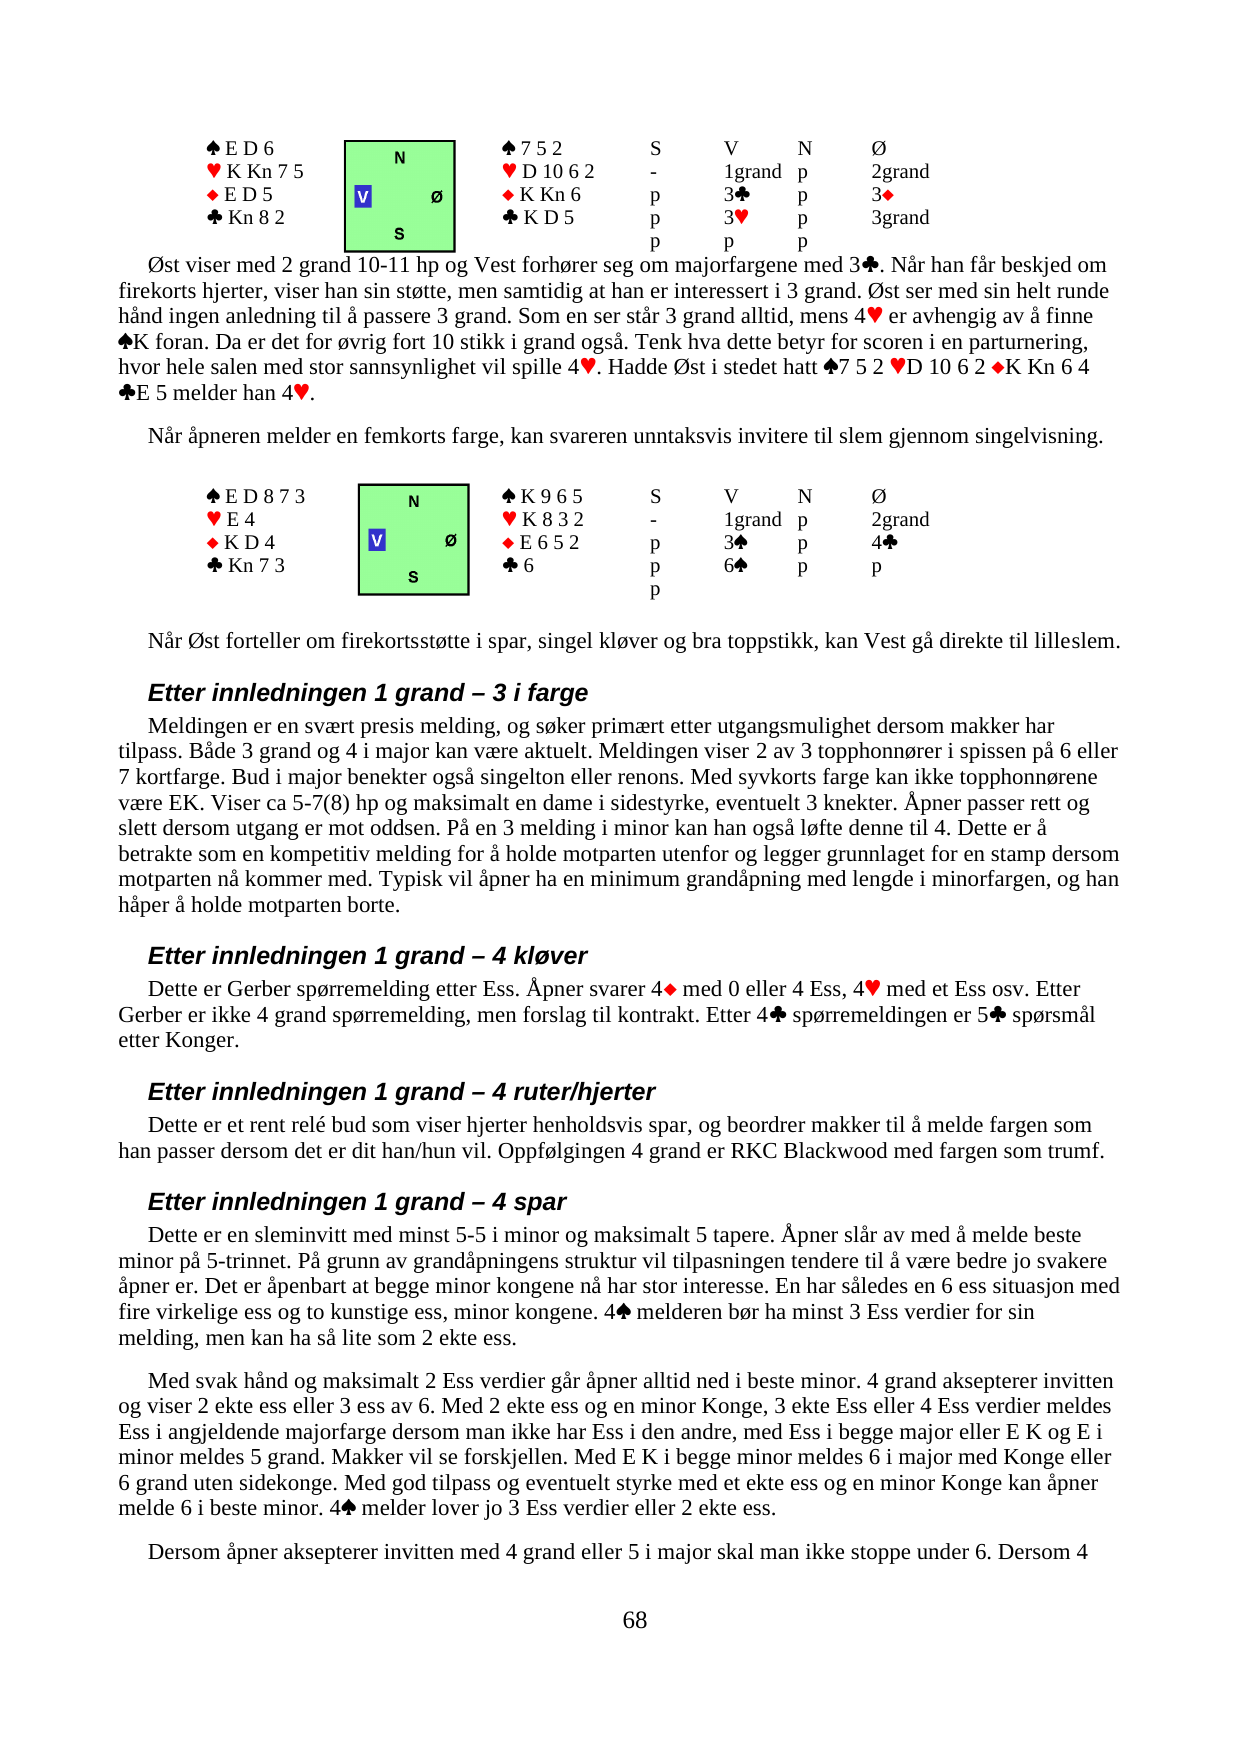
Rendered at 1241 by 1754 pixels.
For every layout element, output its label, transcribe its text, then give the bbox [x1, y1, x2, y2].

subtitle Etter innledningen 1 grand – 4 kløver [148, 942, 1122, 970]
picture [343, 140, 456, 253]
text Dette er en sleminvitt med minst 5-5 i minor og maksimalt 5 tapere. Åpner slår av med å melde beste minor på 5-trinnet. På grunn av grandåpningens struktur vil tilpasningen tendere til å være bedre jo svakere åpner er. Det er åpenbart at begge minor kongene nå har stor interesse. En har således en 6 ess situasjon med fire virkelige ess og to kunstige ess, minor kongene. 4ª melderen bør ha minst 3 Ess verdier for sin melding, men kan ha så lite som 2 ekte ess. [118, 1222, 1122, 1350]
subtitle Etter innledningen 1 grand – 4 ruter/hjerter [148, 1078, 1122, 1106]
text Når åpneren melder en femkorts farge, kan svareren unntaksvis invitere til slem gjennom singelvisning. [118, 423, 1122, 448]
text ª E D 6 ª 7 5 2 S V N Ø © K Kn 7 5 © D 10 6 2 - 1grand p 2grand ¨ E D 5 ¨ K Kn 6 p 3§ p 3¨ § Kn 8 2 § K D 5 p 3© p 3grand p p p [118, 118, 1122, 252]
text Dersom åpner aksepterer invitten med 4 grand eller 5 i major skal man ikke stoppe under 6. Dersom 4 [118, 1538, 1122, 1564]
subtitle Etter innledningen 1 grand – 4 spar [148, 1188, 1122, 1216]
text Meldingen er en svært presis melding, og søker primært etter utgangsmulighet dersom makker har tilpass. Både 3 grand og 4 i major kan være aktuelt. Meldingen viser 2 av 3 topphonnører i spissen på 6 eller 7 kortfarge. Bud i major benekter også singelton eller renons. Med syvkorts farge kan ikke topphonnørene være EK. Viser ca 5-7(8) hp og maksimalt en dame i sidestyrke, eventuelt 3 knekter. Åpner passer rett og slett dersom utgang er mot oddsen. På en 3 melding i minor kan han også løfte denne til 4. Dette er å betrakte som en kompetitiv melding for å holde motparten utenfor og legger grunnlaget for en stamp dersom motparten nå kommer med. Typisk vil åpner ha en minimum grandåpning med lengde i minorfargen, og han håper å holde motparten borte. [118, 713, 1122, 917]
text Med svak hånd og maksimalt 2 Ess verdier går åpner alltid ned i beste minor. 4 grand aksepterer invitten og viser 2 ekte ess eller 3 ess av 6. Med 2 ekte ess og en minor Konge, 3 ekte Ess eller 4 Ess verdier meldes Ess i angjeldende majorfarge dersom man ikke har Ess i den andre, med Ess i begge major eller E K og E i minor meldes 5 grand. Makker vil se forskjellen. Med E K i begge minor meldes 6 i major med Konge eller 6 grand uten sidekonge. Med god tilpass og eventuelt styrke med et ekte ess og en minor Konge kan åpner melde 6 i beste minor. 4ª melder lover jo 3 Ess verdier eller 2 ekte ess. [118, 1368, 1122, 1521]
text Dette er et rent relé bud som viser hjerter henholdsvis spar, og beordrer makker til å melde fargen som han passer dersom det er dit han/hun vil. Oppfølgingen 4 grand er RKC Blackwood med fargen som trumf. [118, 1112, 1122, 1163]
text Når Øst forteller om firekorts­støtte i spar, singel kløver og bra toppstikk, kan Vest gå direkte til lille­slem. [118, 628, 1122, 653]
text Dette er Gerber spørremelding etter Ess. Åpner svarer 4¨ med 0 eller 4 Ess, 4© med et Ess osv. Etter Gerber er ikke 4 grand spørremelding, men forslag til kontrakt. Etter 4§ spørremeldingen er 5§ spørsmål etter Konger. [118, 976, 1122, 1053]
text Øst viser med 2 grand 10-11 hp og Vest forhører seg om majorfargene med 3§. Når han får beskjed om firekorts hjerter, viser han sin støtte, men samtidig at han er interessert i 3 grand. Øst ser med sin helt runde hånd ingen anledning til å passere 3 grand. Som en ser står 3 grand alltid, mens 4© er avhengig av å finne ªK foran. Da er det for øvrig fort 10 stikk i grand også. Tenk hva dette betyr for scoren i en parturnering, hvor hele salen med stor sannsynlighet vil spille 4©. Hadde Øst i stedet hatt ª7 5 2 ©D 10 6 2 ¨K Kn 6 4 §E 5 melder han 4©. [118, 252, 1122, 405]
picture [357, 483, 470, 596]
text ª E D 8 7 3 ª K 9 6 5 S V N Ø © E 4 © K 8 3 2 - 1grand p 2grand ¨ K D 4 ¨ E 6 5 2 p 3ª p 4§ § Kn 7 3 § 6 p 6ª p p p [118, 466, 1122, 600]
subtitle Etter innledningen 1 grand – 3 i farge [148, 678, 1122, 707]
